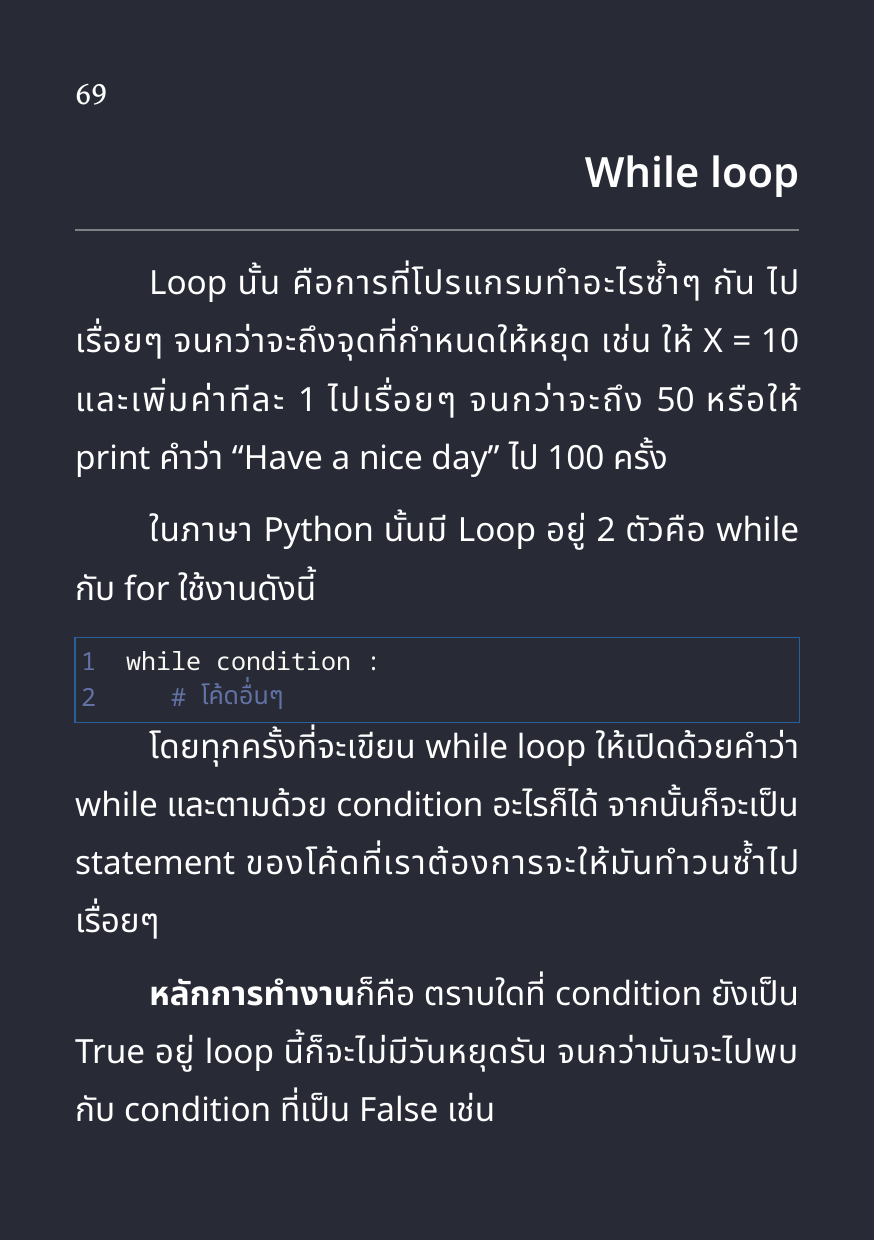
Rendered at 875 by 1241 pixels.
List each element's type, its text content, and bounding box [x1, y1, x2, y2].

subtitle While loop [134, 143, 799, 200]
text หลักการทำงานก็คือ ตราบใดที่ condition ยังเป็น True อยู่ loop นี้ก็จะไม่มีวันหยุดรัน จนกว่ามันจะไปพบกับ condition ที่เป็น False เช่น [75, 969, 799, 1136]
table_header 1 while condition : 2 # โค้ดอื่นๆ [76, 638, 799, 722]
text ในภาษา Python นั้นมี Loop อยู่ 2 ตัวคือ while กับ for ใช้งานดังนี้ [75, 506, 799, 615]
text โดยทุกครั้งที่จะเขียน while loop ให้เปิดด้วยคำว่า while และตามด้วย condition อะไรก็ได้ จากนั้นก็จะเป็น statement ของโค้ดที่เราต้องการจะให้มันทำวนซ้ำไปเรื่อยๆ [75, 723, 799, 947]
text Loop นั้น คือการที่โปรแกรมทำอะไรซ้ำๆ กัน ไปเรื่อยๆ จนกว่าจะถึงจุดที่กำหนดให้หยุด เช่น ให้ X = 10 และเพิ่มค่าทีละ 1 ไปเรื่อยๆ จนกว่าจะถึง 50 หรือให้ print คำว่า “Have a nice day” ไป 100 ครั้ง [75, 259, 799, 484]
